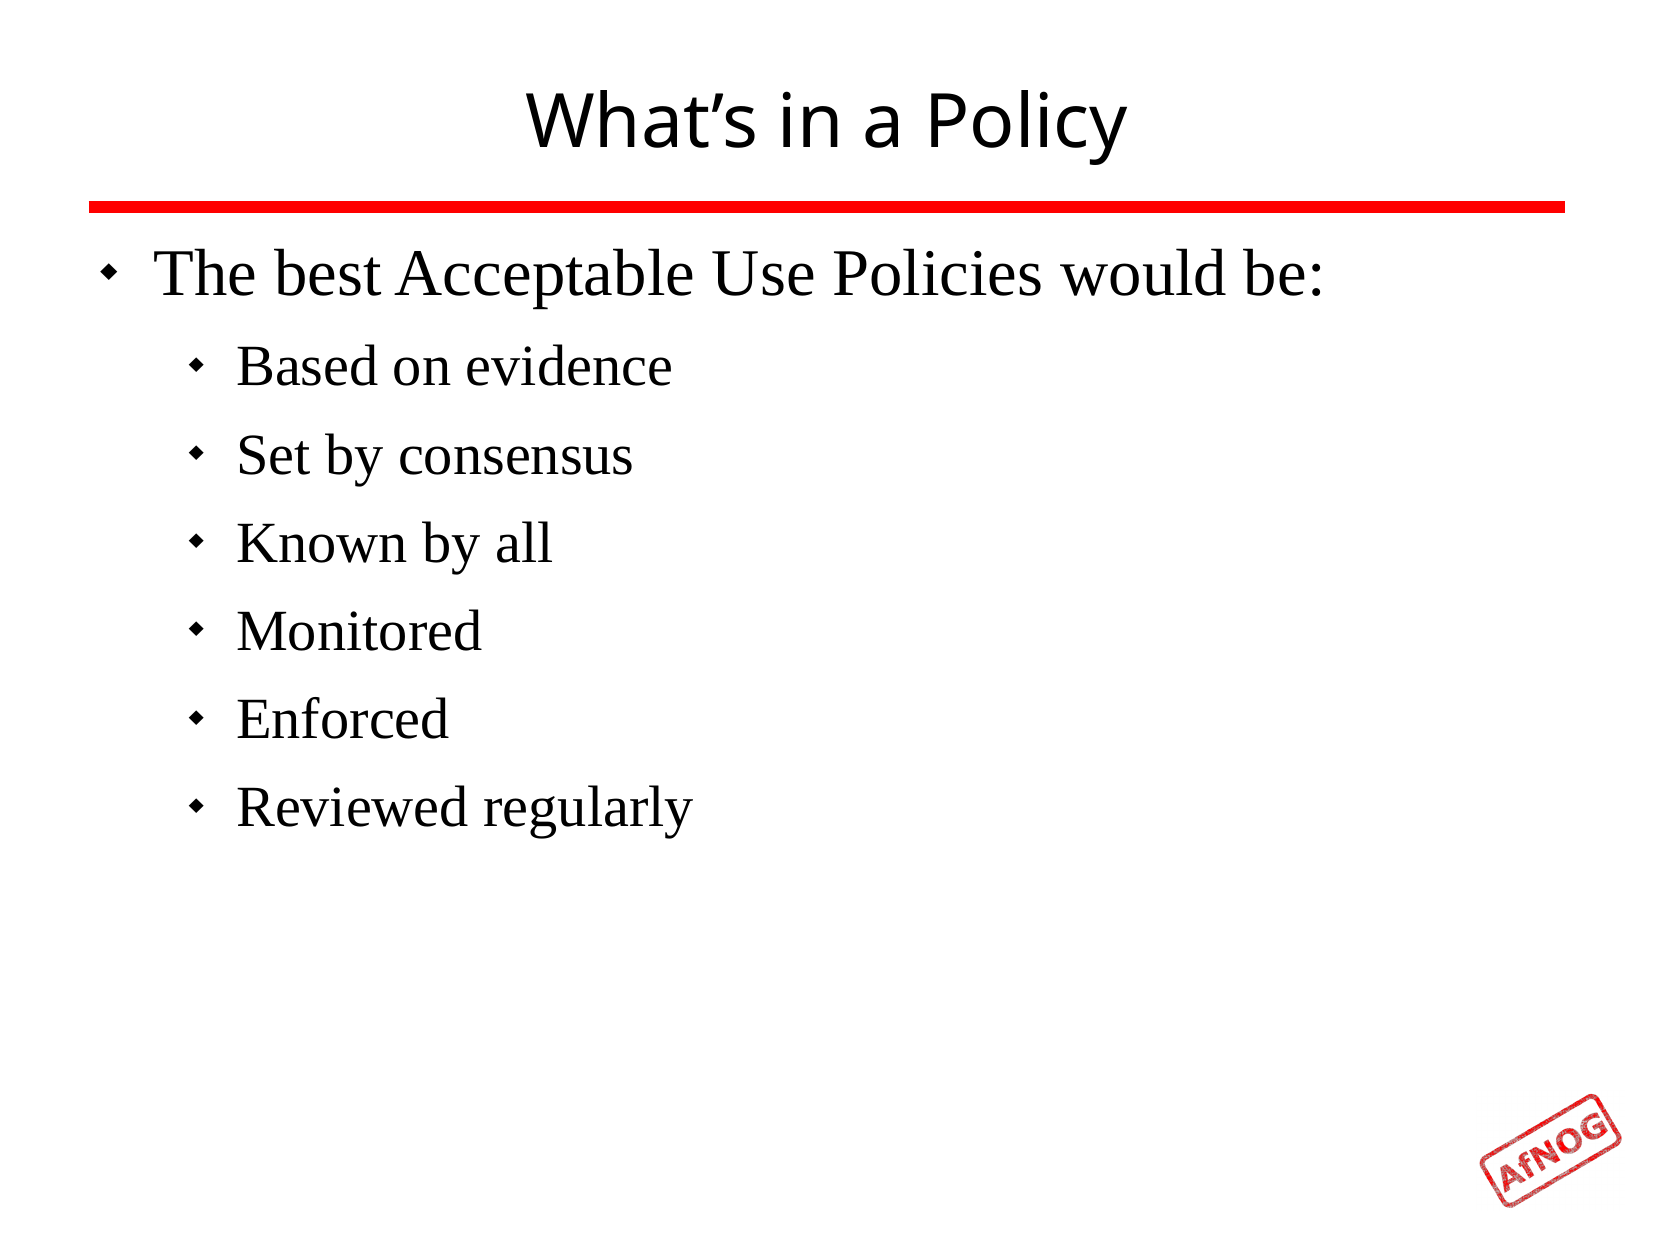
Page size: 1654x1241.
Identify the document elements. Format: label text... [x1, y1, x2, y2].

title What’s in a Policy [82, 29, 1571, 207]
list The best Acceptable Use Policies would be: Based on evidence Set by consensus Known by all Monitored Enforced Reviewed regularly [82, 236, 1571, 1108]
picture [1476, 1090, 1625, 1211]
